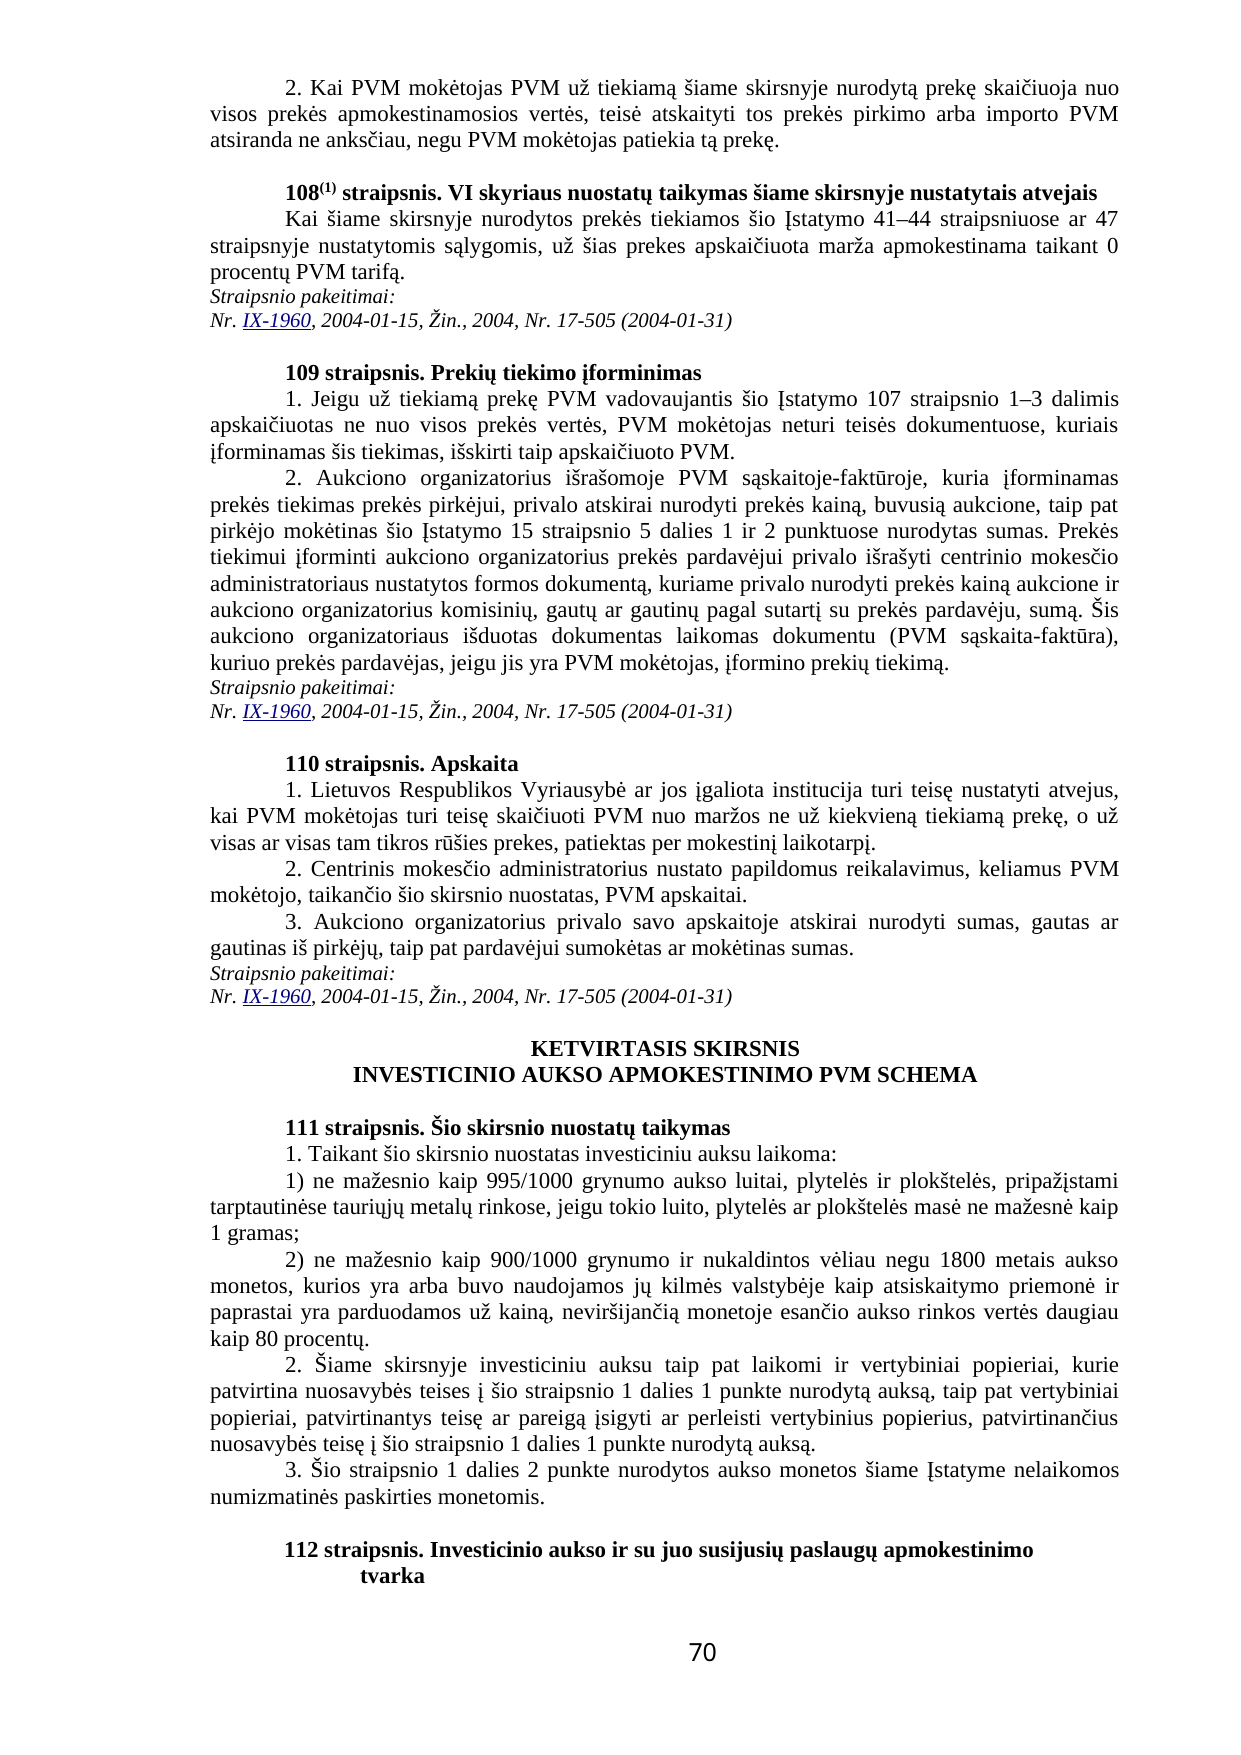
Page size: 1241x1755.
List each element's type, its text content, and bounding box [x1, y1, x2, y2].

text Nr. IX-1960, 2004-01-15, Žin., 2004, Nr. 17-505 (2004-01-31) [210, 308, 1120, 332]
text 112 straipsnis. Investicinio aukso ir su juo susijusių paslaugų apmokestinimo [210, 1536, 1120, 1562]
text 2) ne mažesnio kaip 900/1000 grynumo ir nukaldintos vėliau negu 1800 metais aukso monetos, kurios yra arba buvo naudojamos jų kilmės valstybėje kaip atsiskaitymo priemonė ir paprastai yra parduodamos už kainą, neviršijančią monetoje esančio aukso rinkos vertės daugiau kaip 80 procentų. [210, 1246, 1120, 1351]
text 110 straipsnis. Apskaita [210, 749, 1120, 776]
text 108(1) straipsnis. VI skyriaus nuostatų taikymas šiame skirsnyje nustatytais atvejais [285, 179, 1120, 205]
text 2. Kai PVM mokėtojas PVM už tiekiamą šiame skirsnyje nurodytą prekę skaičiuoja nuo visos prekės apmokestinamosios vertės, teisė atskaityti tos prekės pirkimo arba importo PVM atsiranda ne anksčiau, negu PVM mokėtojas patiekia tą prekę. [210, 73, 1120, 153]
text tvarka [360, 1562, 1120, 1588]
text 111 straipsnis. Šio skirsnio nuostatų taikymas [210, 1114, 1120, 1140]
text Straipsnio pakeitimai: [210, 675, 1120, 699]
text Straipsnio pakeitimai: [210, 284, 1120, 308]
text 1. Taikant šio skirsnio nuostatas investiciniu auksu laikoma: [210, 1140, 1120, 1167]
text Nr. IX-1960, 2004-01-15, Žin., 2004, Nr. 17-505 (2004-01-31) [210, 984, 1120, 1008]
text 1. Lietuvos Respublikos Vyriausybė ar jos įgaliota institucija turi teisę nustatyti atvejus, kai PVM mokėtojas turi teisę skaičiuoti PVM nuo maržos ne už kiekvieną tiekiamą prekę, o už visas ar visas tam tikros rūšies prekes, patiektas per mokestinį laikotarpį. [210, 776, 1120, 855]
text 3. Aukciono organizatorius privalo savo apskaitoje atskirai nurodyti sumas, gautas ar gautinas iš pirkėjų, taip pat pardavėjui sumokėtas ar mokėtinas sumas. [210, 908, 1120, 960]
text Kai šiame skirsnyje nurodytos prekės tiekiamos šio Įstatymo 41–44 straipsniuose ar 47 straipsnyje nustatytomis sąlygomis, už šias prekes apskaičiuota marža apmokestinama taikant 0 procentų PVM tarifą. [210, 205, 1120, 284]
text 2. Centrinis mokesčio administratorius nustato papildomus reikalavimus, keliamus PVM mokėtojo, taikančio šio skirsnio nuostatas, PVM apskaitai. [210, 855, 1120, 908]
text INVESTICINIO AUKSO APMOKESTINIMO PVM SCHEMA [210, 1061, 1120, 1088]
text KETVIRTASIS SKIRSNIS [210, 1035, 1120, 1061]
text 3. Šio straipsnio 1 dalies 2 punkte nurodytos aukso monetos šiame Įstatyme nelaikomos numizmatinės paskirties monetomis. [210, 1457, 1120, 1509]
text 1. Jeigu už tiekiamą prekę PVM vadovaujantis šio Įstatymo 107 straipsnio 1–3 dalimis apskaičiuotas ne nuo visos prekės vertės, PVM mokėtojas neturi teisės dokumentuose, kuriais įforminamas šis tiekimas, išskirti taip apskaičiuoto PVM. [210, 385, 1120, 464]
text Straipsnio pakeitimai: [210, 960, 1120, 984]
text 2. Aukciono organizatorius išrašomoje PVM sąskaitoje-faktūroje, kuria įforminamas prekės tiekimas prekės pirkėjui, privalo atskirai nurodyti prekės kainą, buvusią aukcione, taip pat pirkėjo mokėtinas šio Įstatymo 15 straipsnio 5 dalies 1 ir 2 punktuose nurodytas sumas. Prekės tiekimui įforminti aukciono organizatorius prekės pardavėjui privalo išrašyti centrinio mokesčio administratoriaus nustatytos formos dokumentą, kuriame privalo nurodyti prekės kainą aukcione ir aukciono organizatorius komisinių, gautų ar gautinų pagal sutartį su prekės pardavėju, sumą. Šis aukciono organizatoriaus išduotas dokumentas laikomas dokumentu (PVM sąskaita-faktūra), kuriuo prekės pardavėjas, jeigu jis yra PVM mokėtojas, įformino prekių tiekimą. [210, 464, 1120, 675]
text 109 straipsnis. Prekių tiekimo įforminimas [210, 359, 1120, 385]
text Nr. IX-1960, 2004-01-15, Žin., 2004, Nr. 17-505 (2004-01-31) [210, 699, 1120, 723]
text 2. Šiame skirsnyje investiciniu auksu taip pat laikomi ir vertybiniai popieriai, kurie patvirtina nuosavybės teises į šio straipsnio 1 dalies 1 punkte nurodytą auksą, taip pat vertybiniai popieriai, patvirtinantys teisę ar pareigą įsigyti ar perleisti vertybinius popierius, patvirtinančius nuosavybės teisę į šio straipsnio 1 dalies 1 punkte nurodytą auksą. [210, 1351, 1120, 1457]
text 1) ne mažesnio kaip 995/1000 grynumo aukso luitai, plytelės ir plokštelės, pripažįstami tarptautinėse tauriųjų metalų rinkose, jeigu tokio luito, plytelės ar plokštelės masė ne mažesnė kaip 1 gramas; [210, 1167, 1120, 1246]
